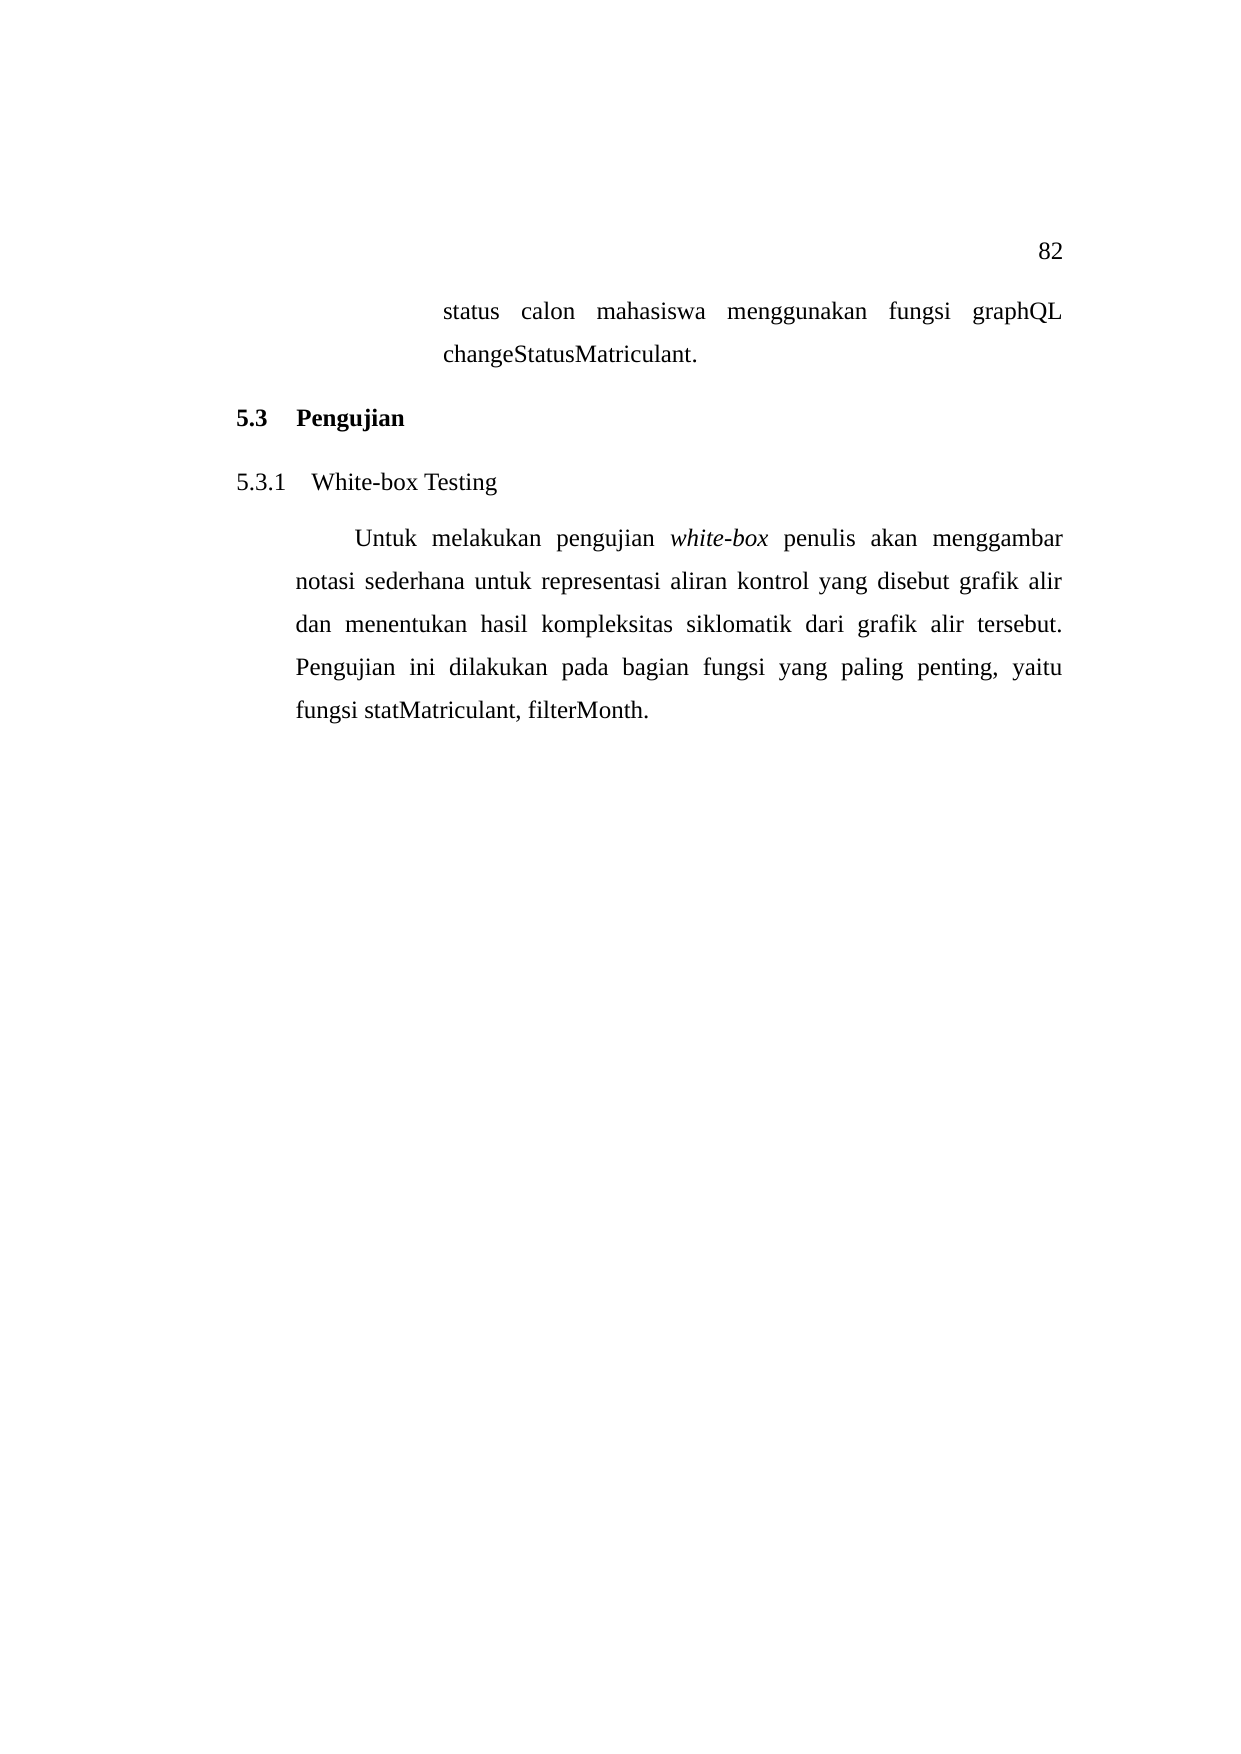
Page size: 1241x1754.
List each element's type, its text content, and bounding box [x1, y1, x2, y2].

text Untuk melakukan pengujian white-box penulis akan menggambar notasi sederhana untuk representasi aliran kontrol yang disebut grafik alir dan menentukan hasil kompleksitas siklomatik dari grafik alir tersebut. Pengujian ini dilakukan pada bagian fungsi yang paling penting, yaitu fungsi statMatriculant, filterMonth. [295, 523, 1063, 724]
list status calon mahasiswa menggunakan fungsi graphQL changeStatusMatriculant. [443, 296, 1063, 368]
subtitle Pengujian [236, 403, 1063, 432]
subtitle White-box testing [236, 467, 1063, 496]
